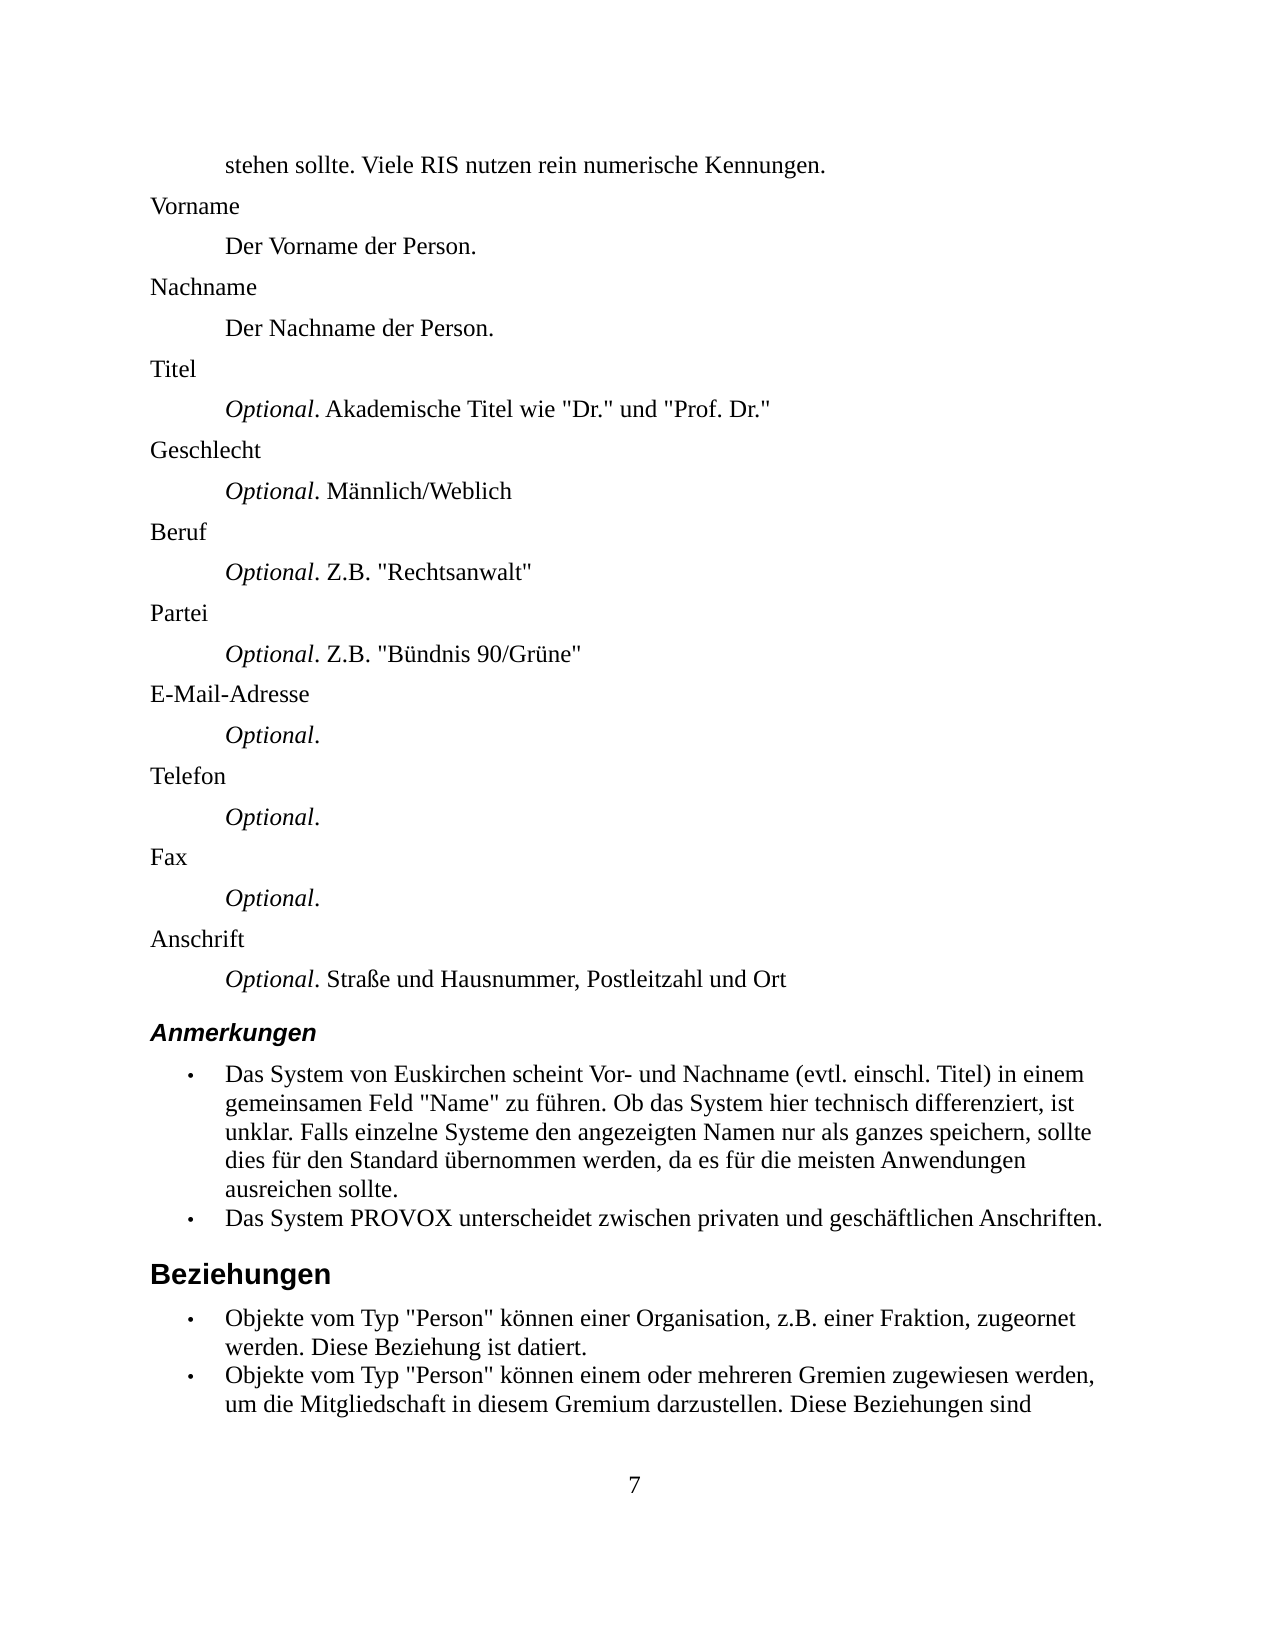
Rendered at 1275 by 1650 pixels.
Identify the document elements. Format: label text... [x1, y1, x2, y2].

subtitle Beziehungen [150, 1257, 1125, 1290]
text Der Vorname der Person. [225, 231, 1125, 260]
text E-Mail-Adresse [150, 679, 1125, 708]
text Geschlecht [150, 435, 1125, 464]
list Objekte vom Typ "Person" können einer Organisation, z.B. einer Fraktion, zugeornet werden. Diese Beziehung ist datiert. [187, 1303, 1125, 1360]
text stehen sollte. Viele RIS nutzen rein numerische Kennungen. [225, 150, 1125, 179]
text Optional. Akademische Titel wie "Dr." und "Prof. Dr." [225, 394, 1125, 423]
text Optional. Z.B. "Bündnis 90/Grüne" [225, 639, 1125, 667]
text Partei [150, 598, 1125, 627]
list Objekte vom Typ "Person" können einem oder mehreren Gremien zugewiesen werden, um die Mitgliedschaft in diesem Gremium darzustellen. Diese Beziehungen sind [187, 1360, 1125, 1418]
text Optional. [225, 802, 1125, 830]
text Telefon [150, 761, 1125, 790]
text Optional. [225, 720, 1125, 749]
text Beruf [150, 517, 1125, 545]
text Fax [150, 842, 1125, 871]
text Optional. Männlich/Weblich [225, 476, 1125, 504]
text Optional. [225, 883, 1125, 912]
text Nachname [150, 272, 1125, 301]
text Anschrift [150, 924, 1125, 953]
text Titel [150, 354, 1125, 382]
text Vorname [150, 191, 1125, 219]
list Das System PROVOX unterscheidet zwischen privaten und geschäftlichen Anschriften. [187, 1203, 1125, 1232]
text Optional. Straße und Hausnummer, Postleitzahl und Ort [225, 964, 1125, 993]
list Das System von Euskirchen scheint Vor- und Nachname (evtl. einschl. Titel) in einem gemeinsamen Feld "Name" zu führen. Ob das System hier technisch differenziert, ist unklar. Falls einzelne Systeme den angezeigten Namen nur als ganzes speichern, sollte dies für den Standard übernommen werden, da es für die meisten Anwendungen ausreichen sollte. [187, 1059, 1125, 1203]
subtitle Anmerkungen [150, 1018, 1125, 1047]
text Der Nachname der Person. [225, 313, 1125, 342]
text Optional. Z.B. "Rechtsanwalt" [225, 557, 1125, 586]
